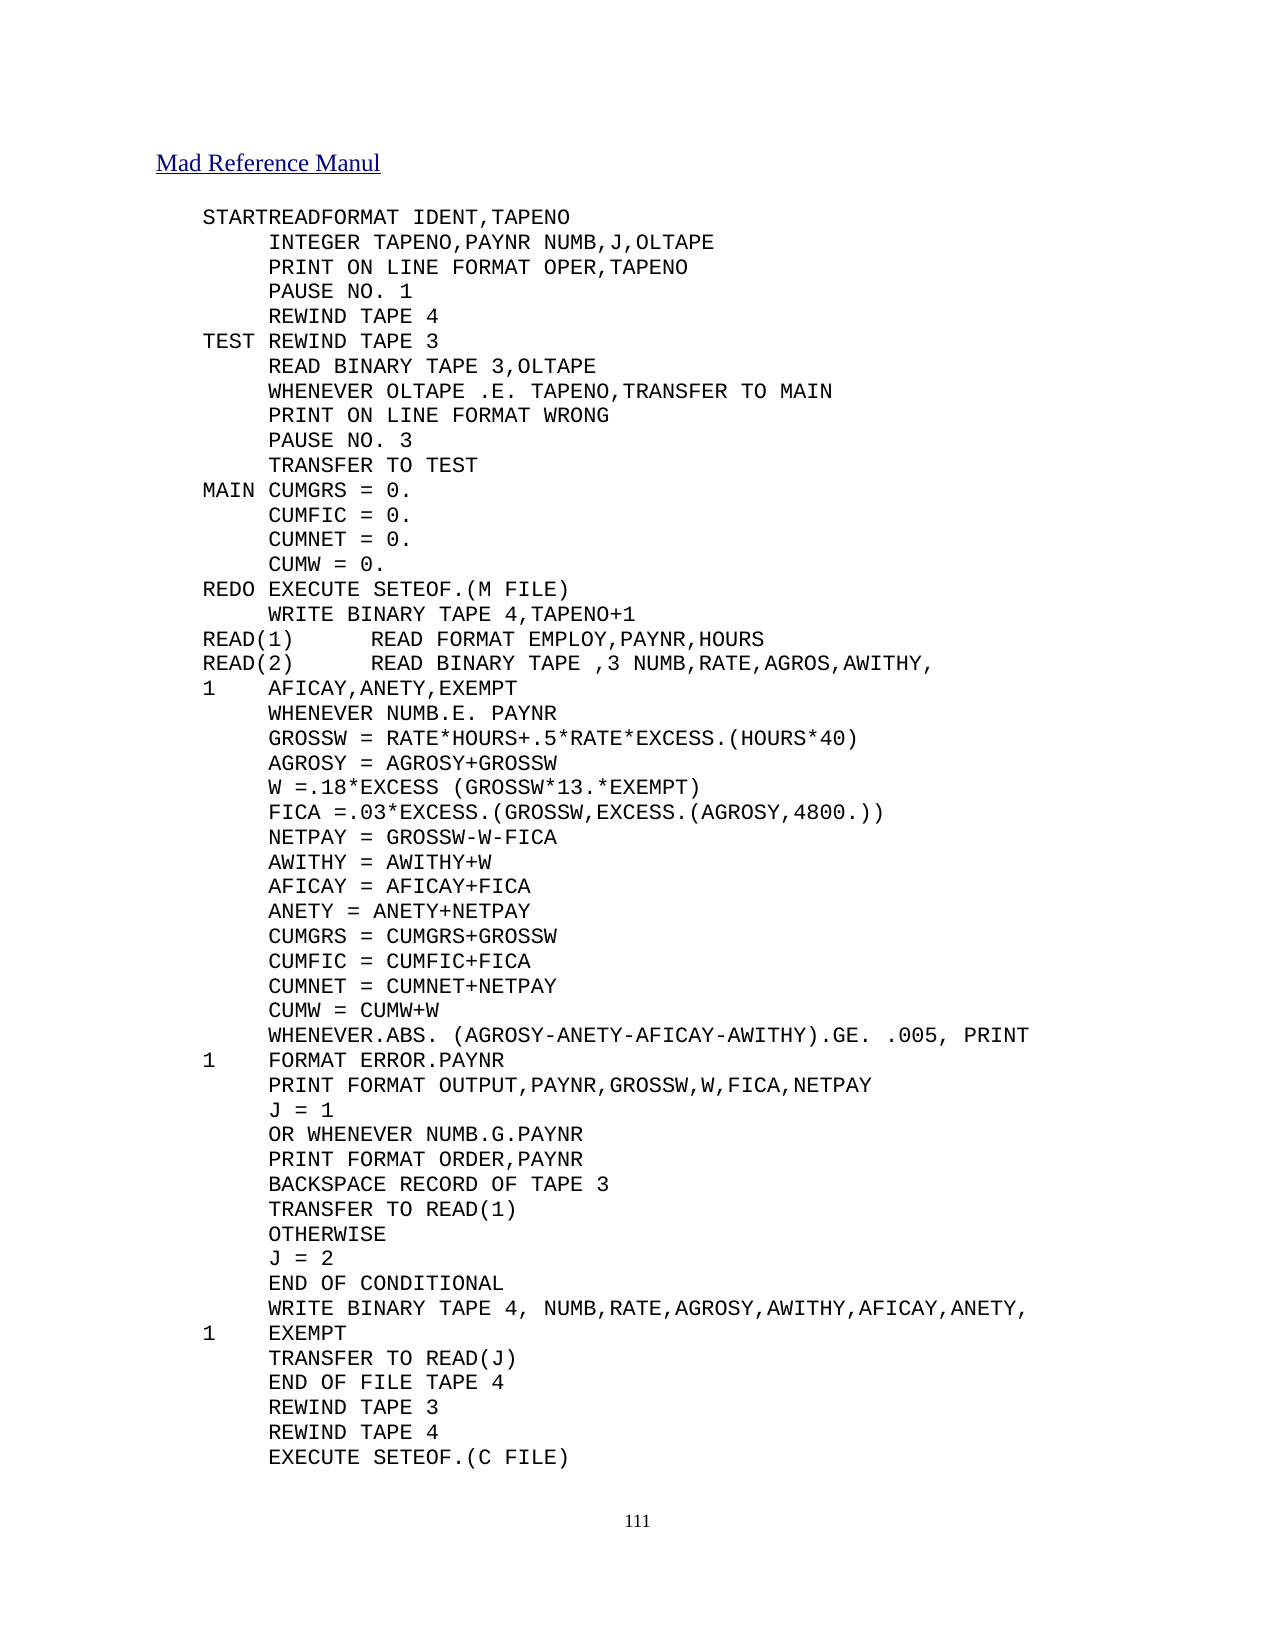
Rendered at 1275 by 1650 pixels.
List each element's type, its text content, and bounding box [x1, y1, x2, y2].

text START READFORMAT IDENT,TAPENO INTEGER TAPENO,PAYNR NUMB,J,OLTAPE PRINT ON LINE FORMAT OPER,TAPENO PAUSE NO. 1 REWIND TAPE 4 TEST REWIND TAPE 3 READ BINARY TAPE 3,OLTAPE WHENEVER OLTAPE .E. TAPENO,TRANSFER TO MAIN PRINT ON LINE FORMAT WRONG PAUSE NO. 3 TRANSFER TO TEST MAIN CUMGRS = 0. CUMFIC = 0. CUMNET = 0. CUMW = 0. REDO EXECUTE SETEOF.(M FILE) WRITE BINARY TAPE 4,TAPENO+1 READ(1) READ FORMAT EMPLOY,PAYNR,HOURS READ(2) READ BINARY TAPE ,3 NUMB,RATE,AGROS,AWITHY, 1 AFICAY,ANETY,EXEMPT WHENEVER NUMB.E. PAYNR GROSSW = RATE*HOURS+.5*RATE*EXCESS.(HOURS*40) AGROSY = AGROSY+GROSSW W =.18*EXCESS (GROSSW*13.*EXEMPT) FICA =.03*EXCESS.(GROSSW,EXCESS.(AGROSY,4800.)) NETPAY = GROSSW-W-FICA AWITHY = AWITHY+W AFICAY = AFICAY+FICA ANETY = ANETY+NETPAY CUMGRS = CUMGRS+GROSSW CUMFIC = CUMFIC+FICA CUMNET = CUMNET+NETPAY CUMW = CUMW+W WHENEVER.ABS. (AGROSY-ANETY-AFICAY-AWITHY).GE. .005, PRINT 1 FORMAT ERROR.PAYNR PRINT FORMAT OUTPUT,PAYNR,GROSSW,W,FICA,NETPAY J = 1 OR WHENEVER NUMB.G.PAYNR PRINT FORMAT ORDER,PAYNR BACKSPACE RECORD OF TAPE 3 TRANSFER TO READ(1) OTHERWISE J = 2 END OF CONDITIONAL WRITE BINARY TAPE 4, NUMB,RATE,AGROSY,AWITHY,AFICAY,ANETY, 1 EXEMPT TRANSFER TO READ(J) END OF FILE TAPE 4 REWIND TAPE 3 REWIND TAPE 4 EXECUTE SETEOF.(C FILE) [202, 206, 1157, 1471]
